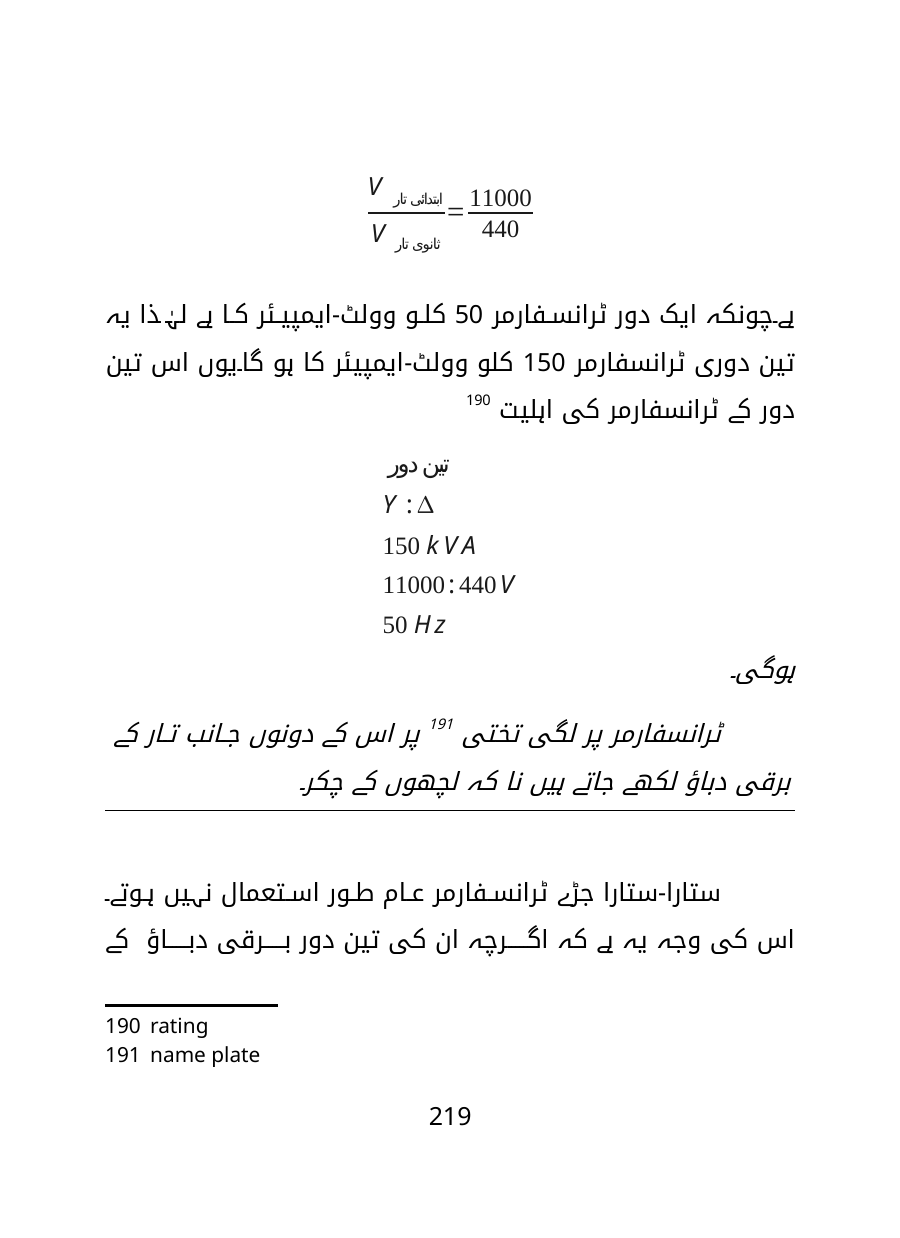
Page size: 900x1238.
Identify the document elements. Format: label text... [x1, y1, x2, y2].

text ٹرانسفارمر پر لگی تختی پر اس کے دونوں جانب تار کے برقی دباؤ لکھے جاتے ہیں نا کہ لچھوں کے چکر۔ [105, 706, 795, 810]
text rating [105, 1012, 795, 1040]
text name plate [105, 1040, 795, 1068]
text ستارا-ستارا جڑے ٹرانسفارمر عام طور استعمال نہیں ہوتے۔اس کی وجہ یہ ہے کہ اگرچہ ان کی تین دور برقی دباؤ کے [105, 869, 795, 964]
text ہے۔چونکہ ایک دور ٹرانسفارمر 50 کلو وولٹ-ایمپیئر کا ہے لہٰذا یہ تین دوری ٹرانسفارمر 150 کلو وولٹ-ایمپیئر کا ہو گا۔یوں اس تین دور کے ٹرانسفارمر کی اہلیت [105, 292, 795, 434]
text ہوگی۔ [105, 646, 795, 694]
